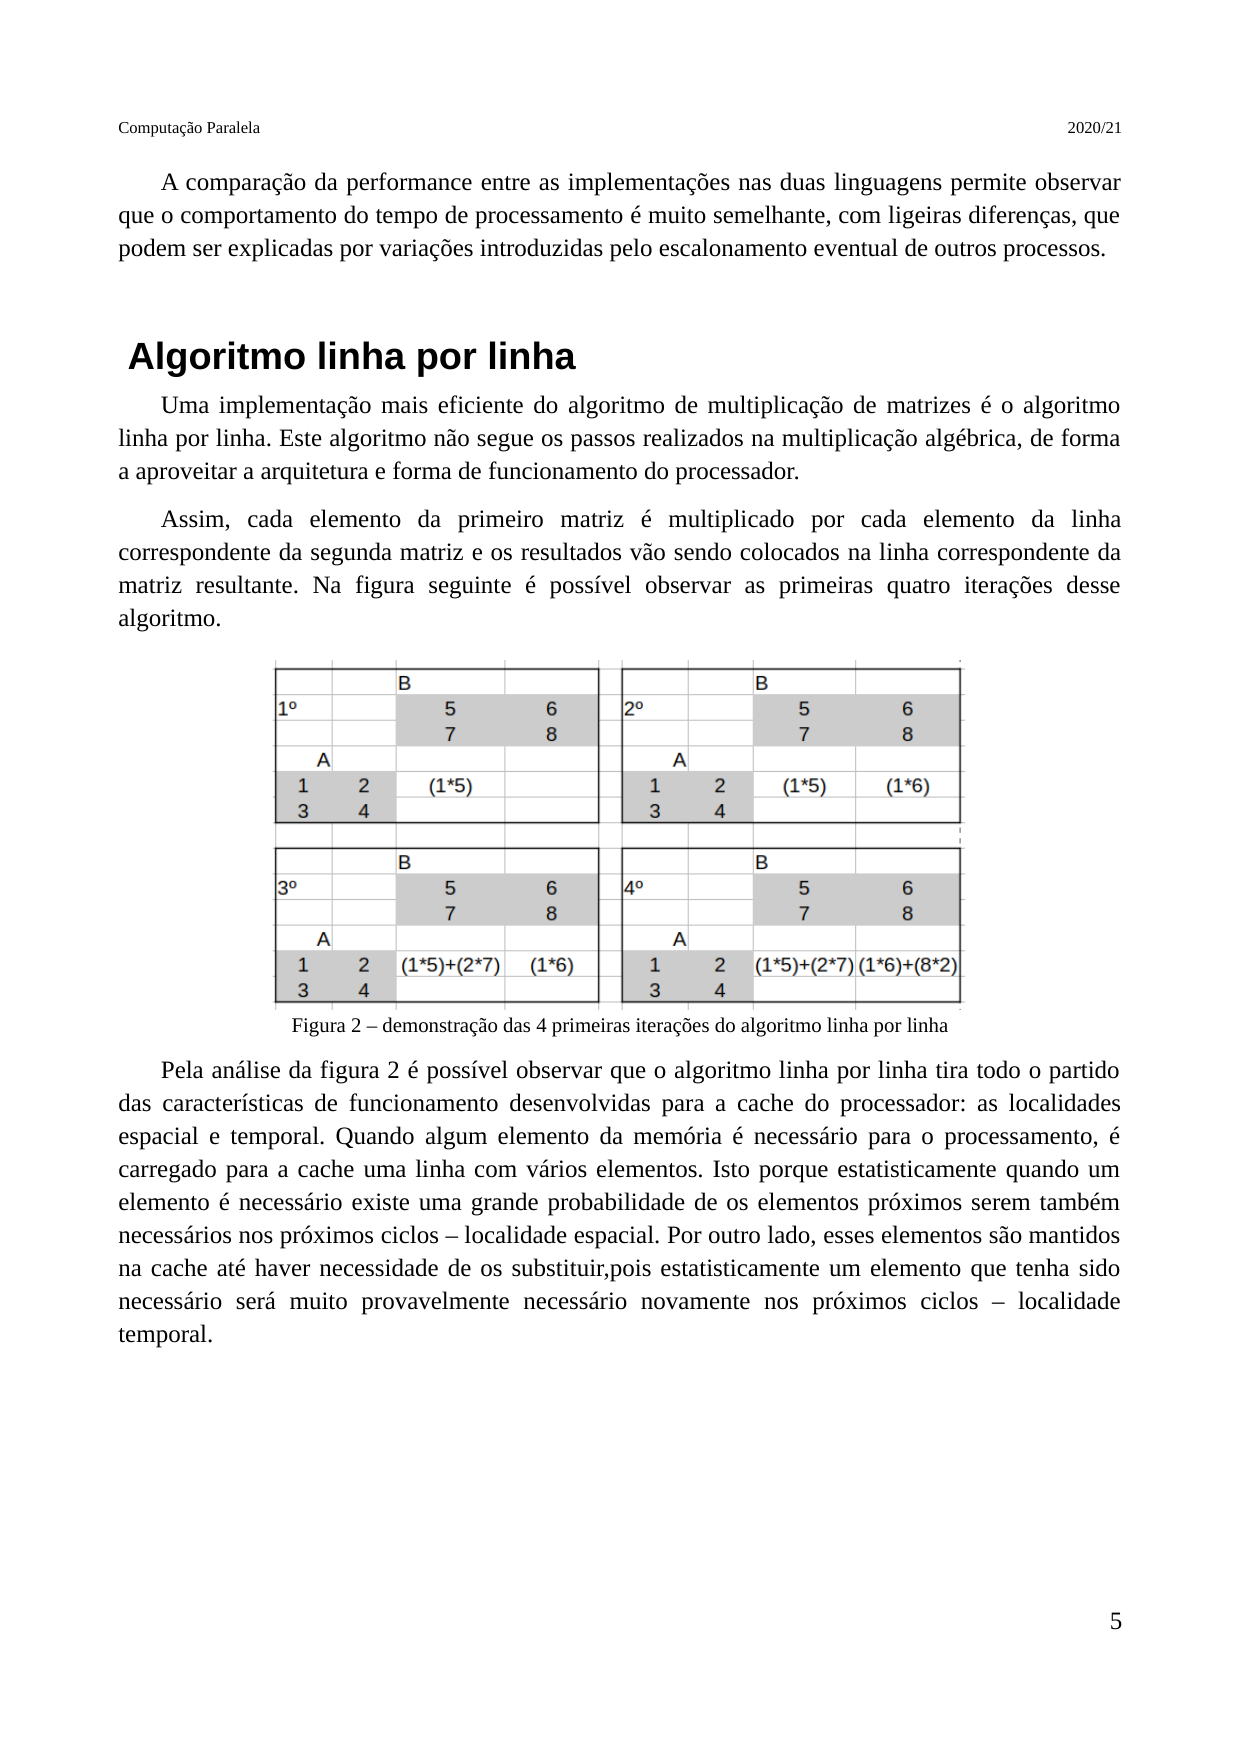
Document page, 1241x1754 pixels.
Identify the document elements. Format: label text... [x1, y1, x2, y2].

subtitle Algoritmo linha por linha [118, 334, 1122, 378]
text A comparação da performance entre as implementações nas duas linguagens permite observar que o comportamento do tempo de processamento é muito semelhante, com ligeiras diferenças, que podem ser explicadas por variações introduzidas pelo escalonamento eventual de outros processos. [118, 167, 1122, 262]
text Pela análise da figura 2 é possível observar que o algoritmo linha por linha tira todo o partido das características de funcionamento desenvolvidas para a cache do processador: as localidades espacial e temporal. Quando algum elemento da memória é necessário para o processamento, é carregado para a cache uma linha com vários elementos. Isto porque estatisticamente quando um elemento é necessário existe uma grande probabilidade de os elementos próximos serem também necessários nos próximos ciclos – localidade espacial. Por outro lado, esses elementos são mantidos na cache até haver necessidade de os substituir,pois estatisticamente um elemento que tenha sido necessário será muito provavelmente necessário novamente nos próximos ciclos – localidade temporal. [118, 1055, 1122, 1348]
text Assim, cada elemento da primeiro matriz é multiplicado por cada elemento da linha correspondente da segunda matriz e os resultados vão sendo colocados na linha correspondente da matriz resultante. Na figura seguinte é possível observar as primeiras quatro iterações desse algoritmo. [118, 504, 1122, 632]
text Uma implementação mais eficiente do algoritmo de multiplicação de matrizes é o algoritmo linha por linha. Este algoritmo não segue os passos realizados na multiplicação algébrica, de forma a aproveitar a arquitetura e forma de funcionamento do processador. [118, 390, 1122, 485]
text Figura 2 – demonstração das 4 primeiras iterações do algoritmo linha por linha [118, 651, 1122, 1037]
picture [272, 660, 966, 1010]
